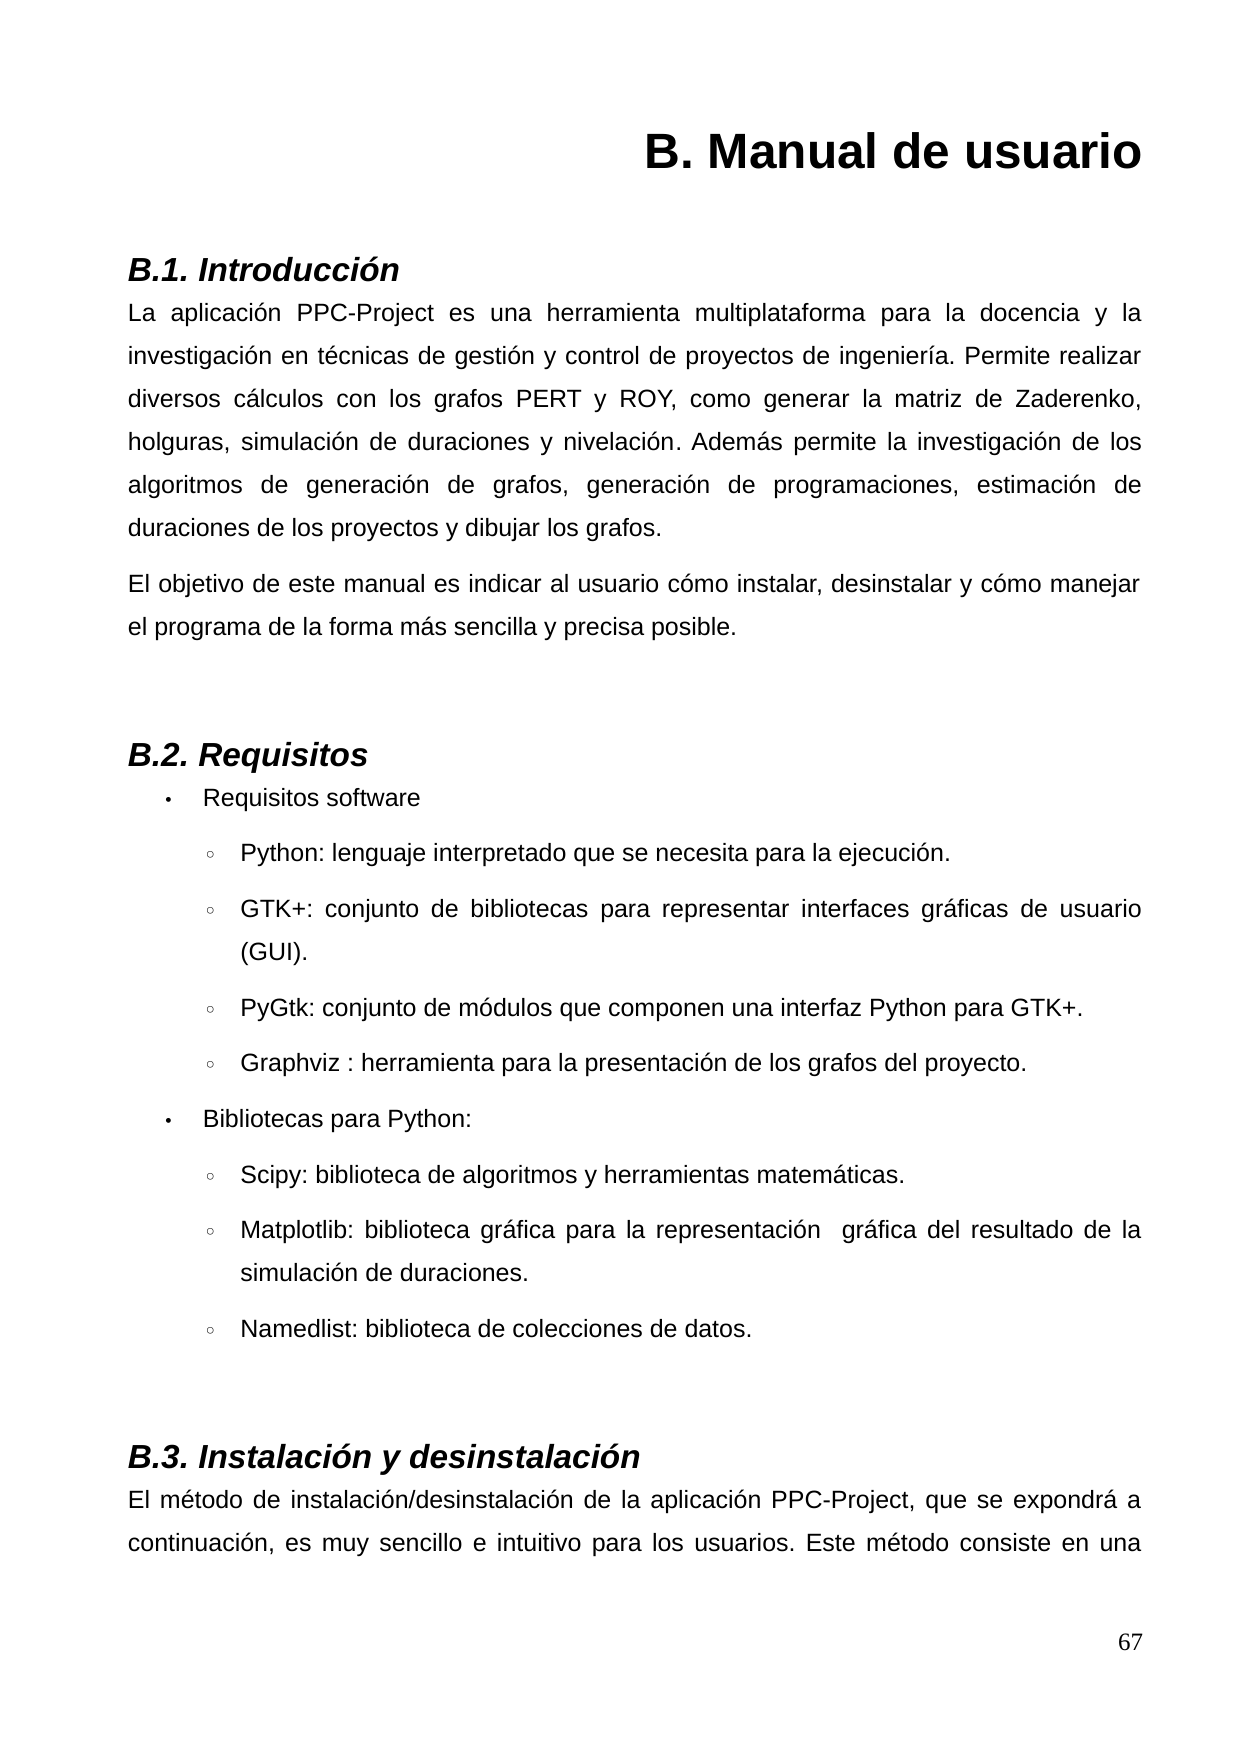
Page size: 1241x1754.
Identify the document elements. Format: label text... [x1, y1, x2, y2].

list Graphviz : herramienta para la presentación de los grafos del proyecto. [203, 1048, 1143, 1077]
subtitle Instalación y desinstalación [128, 1437, 1143, 1476]
list Python: lenguaje interpretado que se necesita para la ejecución. [203, 838, 1143, 867]
subtitle Requisitos [128, 735, 1143, 774]
list PyGtk: conjunto de módulos que componen una interfaz Python para GTK+. [203, 993, 1143, 1021]
text El método de instalación/desinstalación de la aplicación PPC-Project, que se expondrá a continuación, es muy sencillo e intuitivo para los usuarios. Este método consiste en una [128, 1484, 1143, 1556]
list Matplotlib: biblioteca gráfica para la representación gráfica del resultado de la simulación de duraciones. [203, 1215, 1143, 1287]
list GTK+: conjunto de bibliotecas para representar interfaces gráficas de usuario (GUI). [203, 894, 1143, 966]
list Requisitos software [165, 783, 1143, 811]
text El objetivo de este manual es indicar al usuario cómo instalar, desinstalar y cómo manejar el programa de la forma más sencilla y precisa posible. [128, 569, 1143, 641]
list Bibliotecas para Python: [165, 1104, 1143, 1133]
subtitle Introducción [128, 250, 1143, 289]
list Namedlist: biblioteca de colecciones de datos. [203, 1314, 1143, 1343]
list Scipy: biblioteca de algoritmos y herramientas matemáticas. [203, 1159, 1143, 1188]
subtitle Manual de usuario [128, 122, 1143, 179]
text La aplicación PPC-Project es una herramienta multiplataforma para la docencia y la investigación en técnicas de gestión y control de proyectos de ingeniería. Permite realizar diversos cálculos con los grafos PERT y ROY, como generar la matriz de Zaderenko, holguras, simulación de duraciones y nivelación. Además permite la investigación de los algoritmos de generación de grafos, generación de programaciones, estimación de duraciones de los proyectos y dibujar los grafos. [128, 298, 1143, 542]
